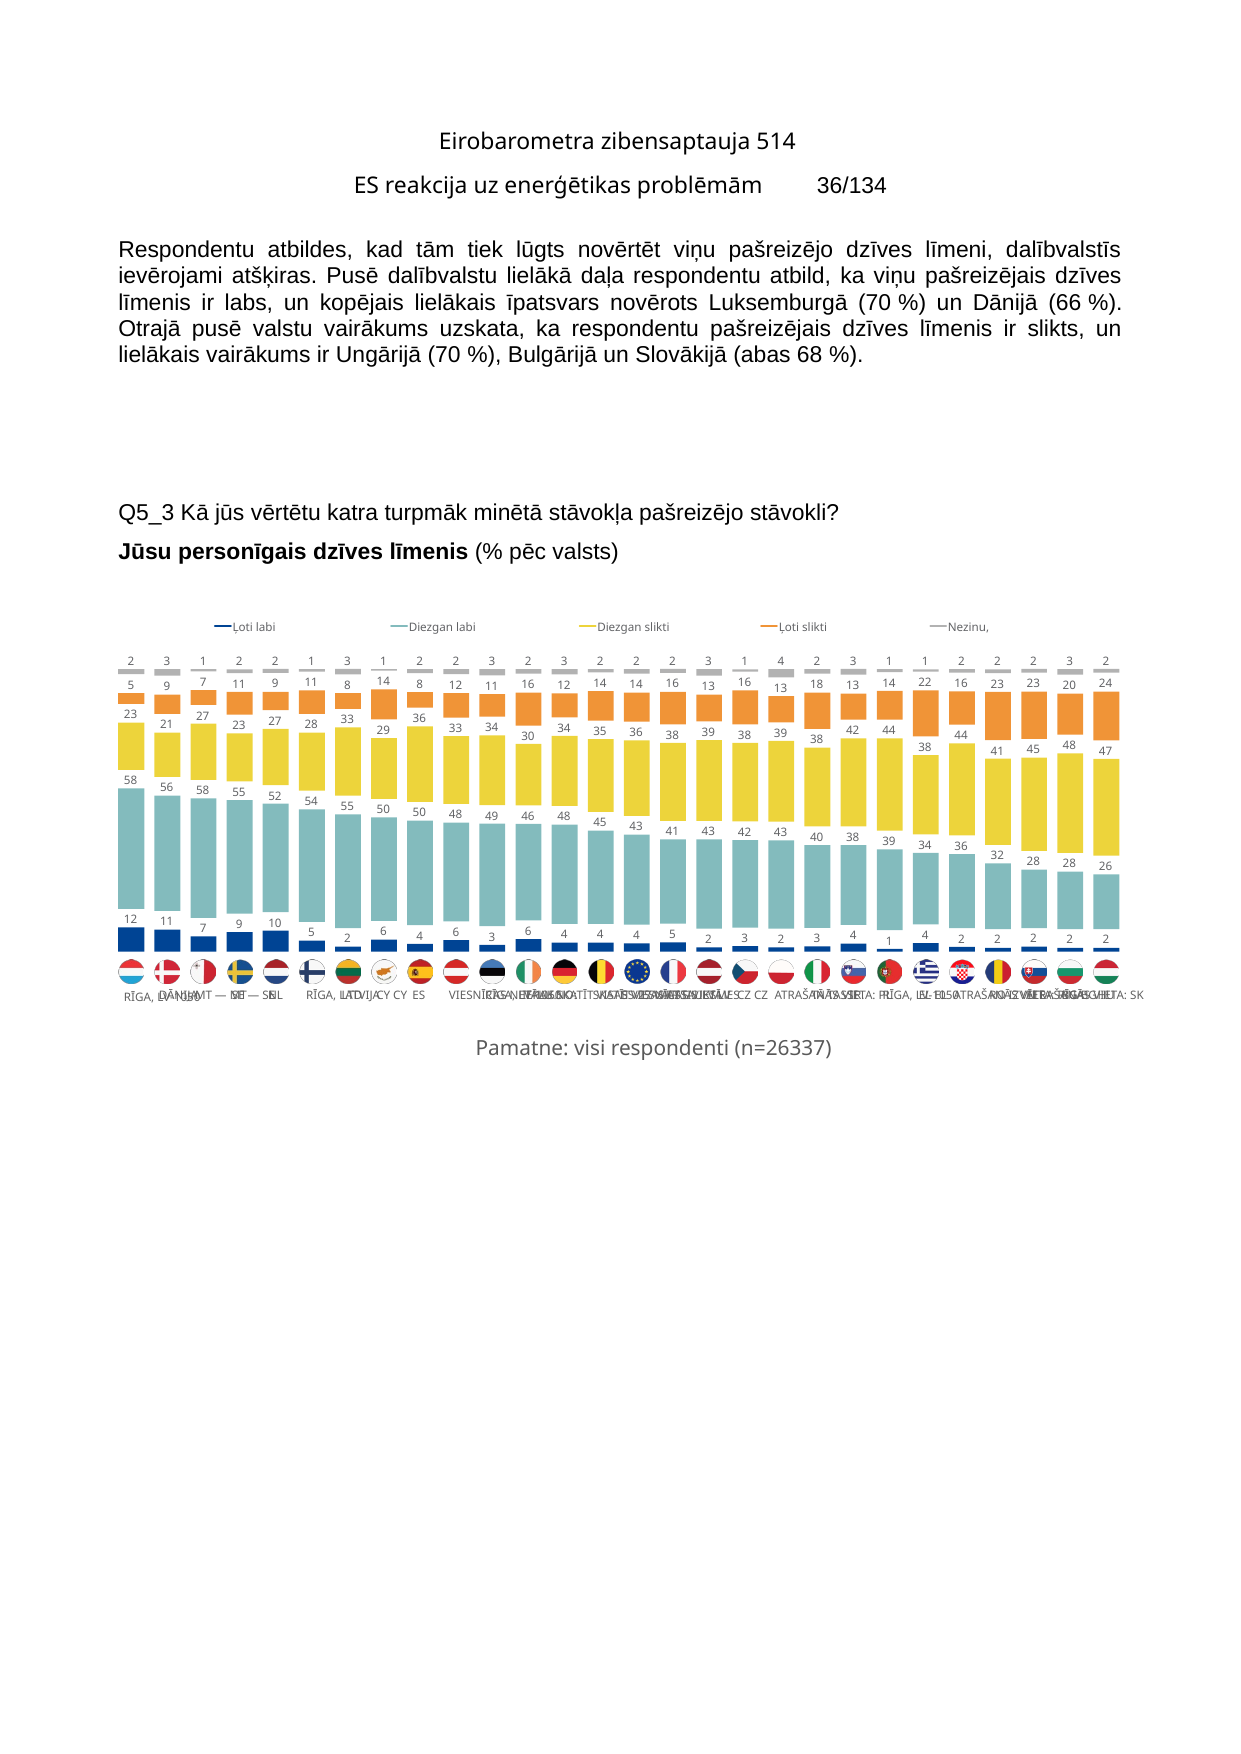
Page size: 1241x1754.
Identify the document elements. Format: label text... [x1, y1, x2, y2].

picture [1021, 959, 1047, 984]
picture [877, 959, 902, 984]
picture [1057, 959, 1083, 984]
picture [154, 959, 180, 984]
picture [190, 959, 216, 984]
picture [118, 959, 144, 984]
picture [588, 959, 614, 984]
picture [299, 959, 325, 984]
picture [768, 959, 794, 984]
picture [335, 959, 361, 984]
picture [227, 959, 253, 984]
picture [949, 959, 975, 984]
picture [516, 959, 541, 984]
picture [841, 959, 866, 984]
picture [804, 959, 830, 984]
picture [407, 959, 433, 984]
picture [371, 959, 397, 984]
text Jūsu personīgais dzīves līmenis (% pēc valsts) [118, 538, 1122, 564]
text Q5_3 Kā jūs vērtētu katra turpmāk minētā stāvokļa pašreizējo stāvokli? [118, 498, 1122, 525]
picture [1093, 959, 1119, 984]
picture [263, 959, 289, 984]
picture [660, 959, 686, 984]
picture [624, 959, 650, 984]
picture [443, 959, 469, 984]
picture [479, 959, 505, 984]
picture [732, 959, 758, 984]
picture [696, 959, 722, 984]
picture [985, 959, 1011, 984]
picture [913, 959, 939, 984]
picture [552, 959, 577, 984]
text Respondentu atbildes, kad tām tiek lūgts novērtēt viņu pašreizējo dzīves līmeni, dalībvalstīs ievērojami atšķiras. Pusē dalībvalstu lielākā daļa respondentu atbild, ka viņu pašreizējais dzīves līmenis ir labs, un kopējais lielākais īpatsvars novērots Luksemburgā (70 %) un Dānijā (66 %). Otrajā pusē valstu vairākums uzskata, ka respondentu pašreizējais dzīves līmenis ir slikts, un lielākais vairākums ir Ungārijā (70 %), Bulgārijā un Slovākijā (abas 68 %). [118, 236, 1122, 368]
